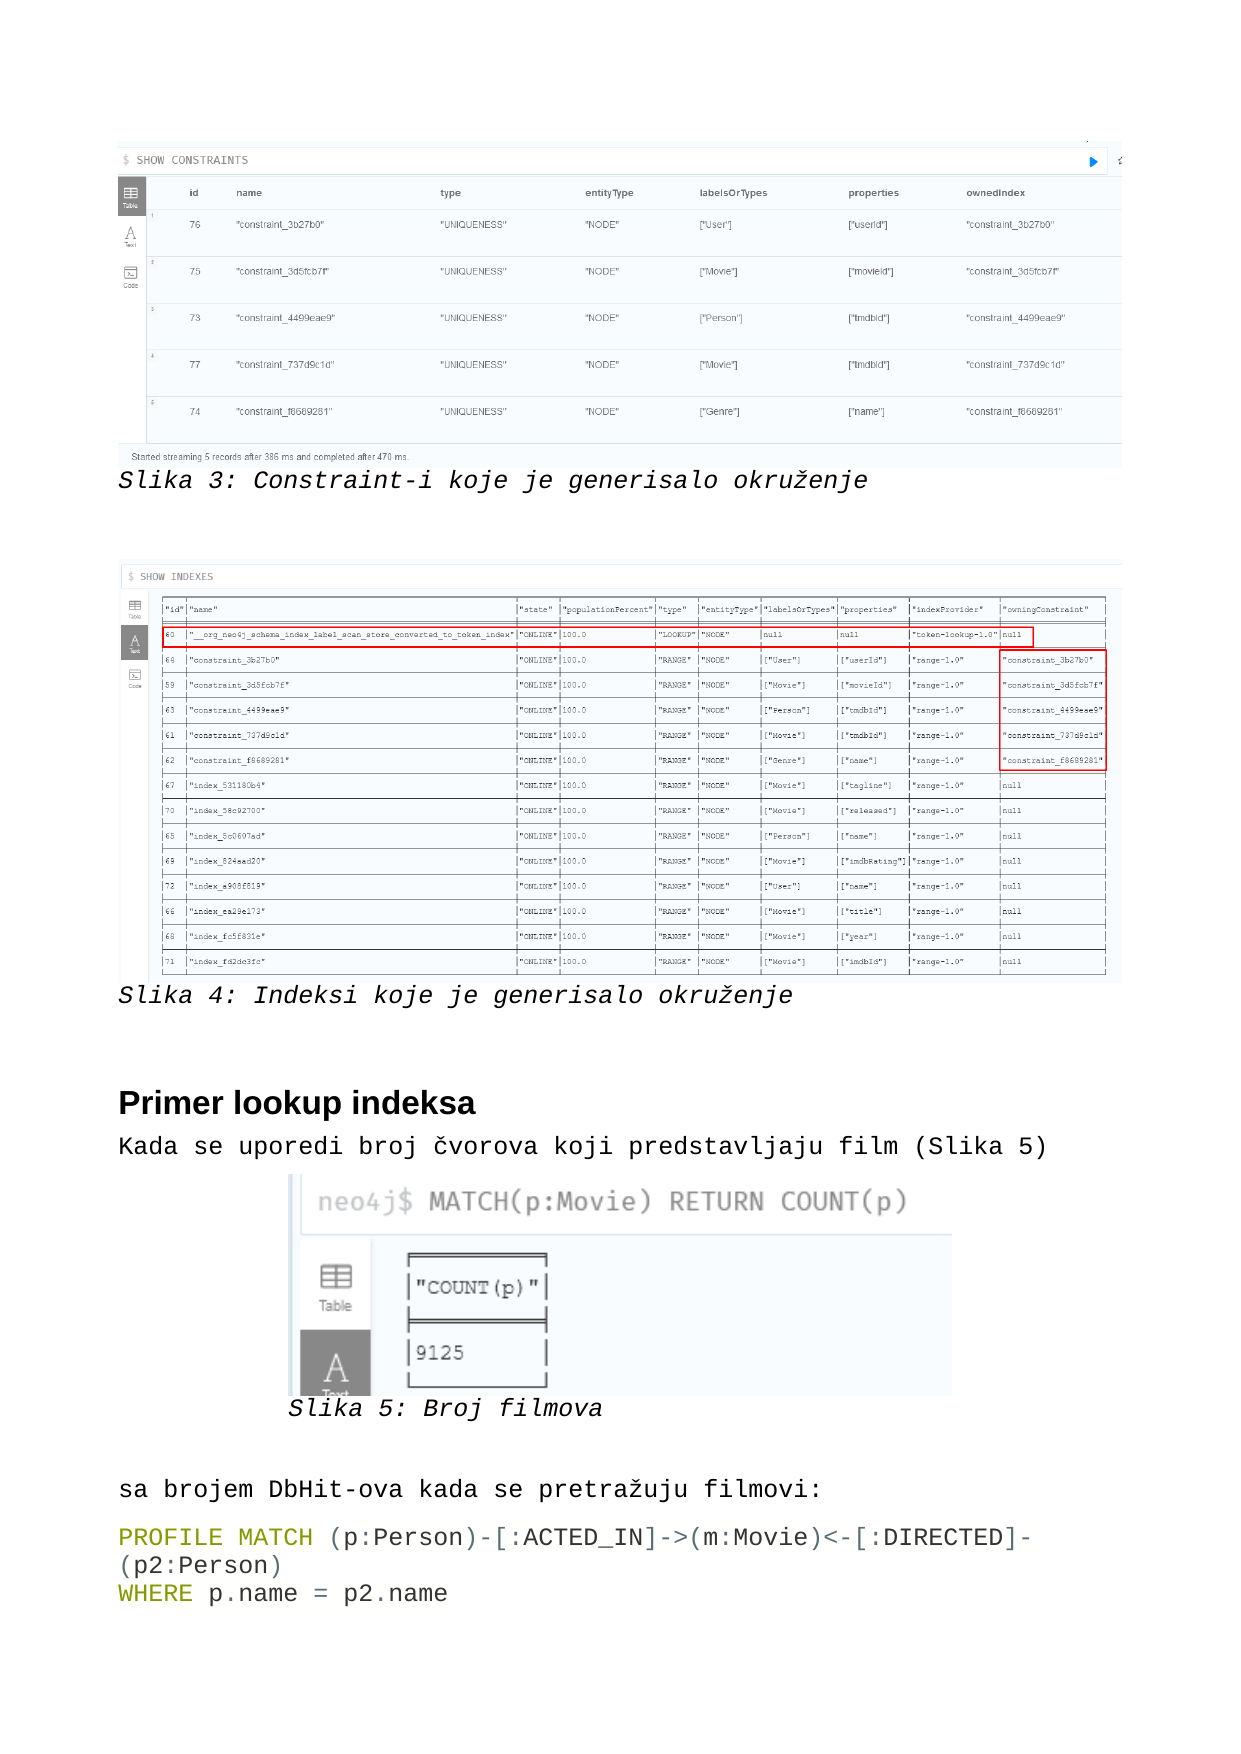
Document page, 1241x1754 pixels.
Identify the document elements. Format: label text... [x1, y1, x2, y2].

text Slika 5: Broj filmova [288, 1396, 952, 1424]
subtitle Primer lookup indeksa [118, 1083, 1122, 1121]
text Kada se uporedi broj čvorova koji predstavljaju film (Slika 5) [118, 1134, 1122, 1162]
text PROFILE MATCH (p:Person)-[:ACTED_IN]->(m:Movie)<-[:DIRECTED]-(p2:Person) [118, 1524, 1122, 1581]
picture [288, 1174, 953, 1396]
text WHERE p.name = p2.name [118, 1581, 1122, 1609]
picture [118, 141, 1123, 468]
picture [118, 559, 1123, 983]
text sa brojem DbHit-ova kada se pretražuju filmovi: [118, 1477, 1122, 1505]
text Slika 3: Constraint-i koje je generisalo okruženje [118, 468, 1122, 496]
text Slika 4: Indeksi koje je generisalo okruženje [118, 983, 1122, 1011]
